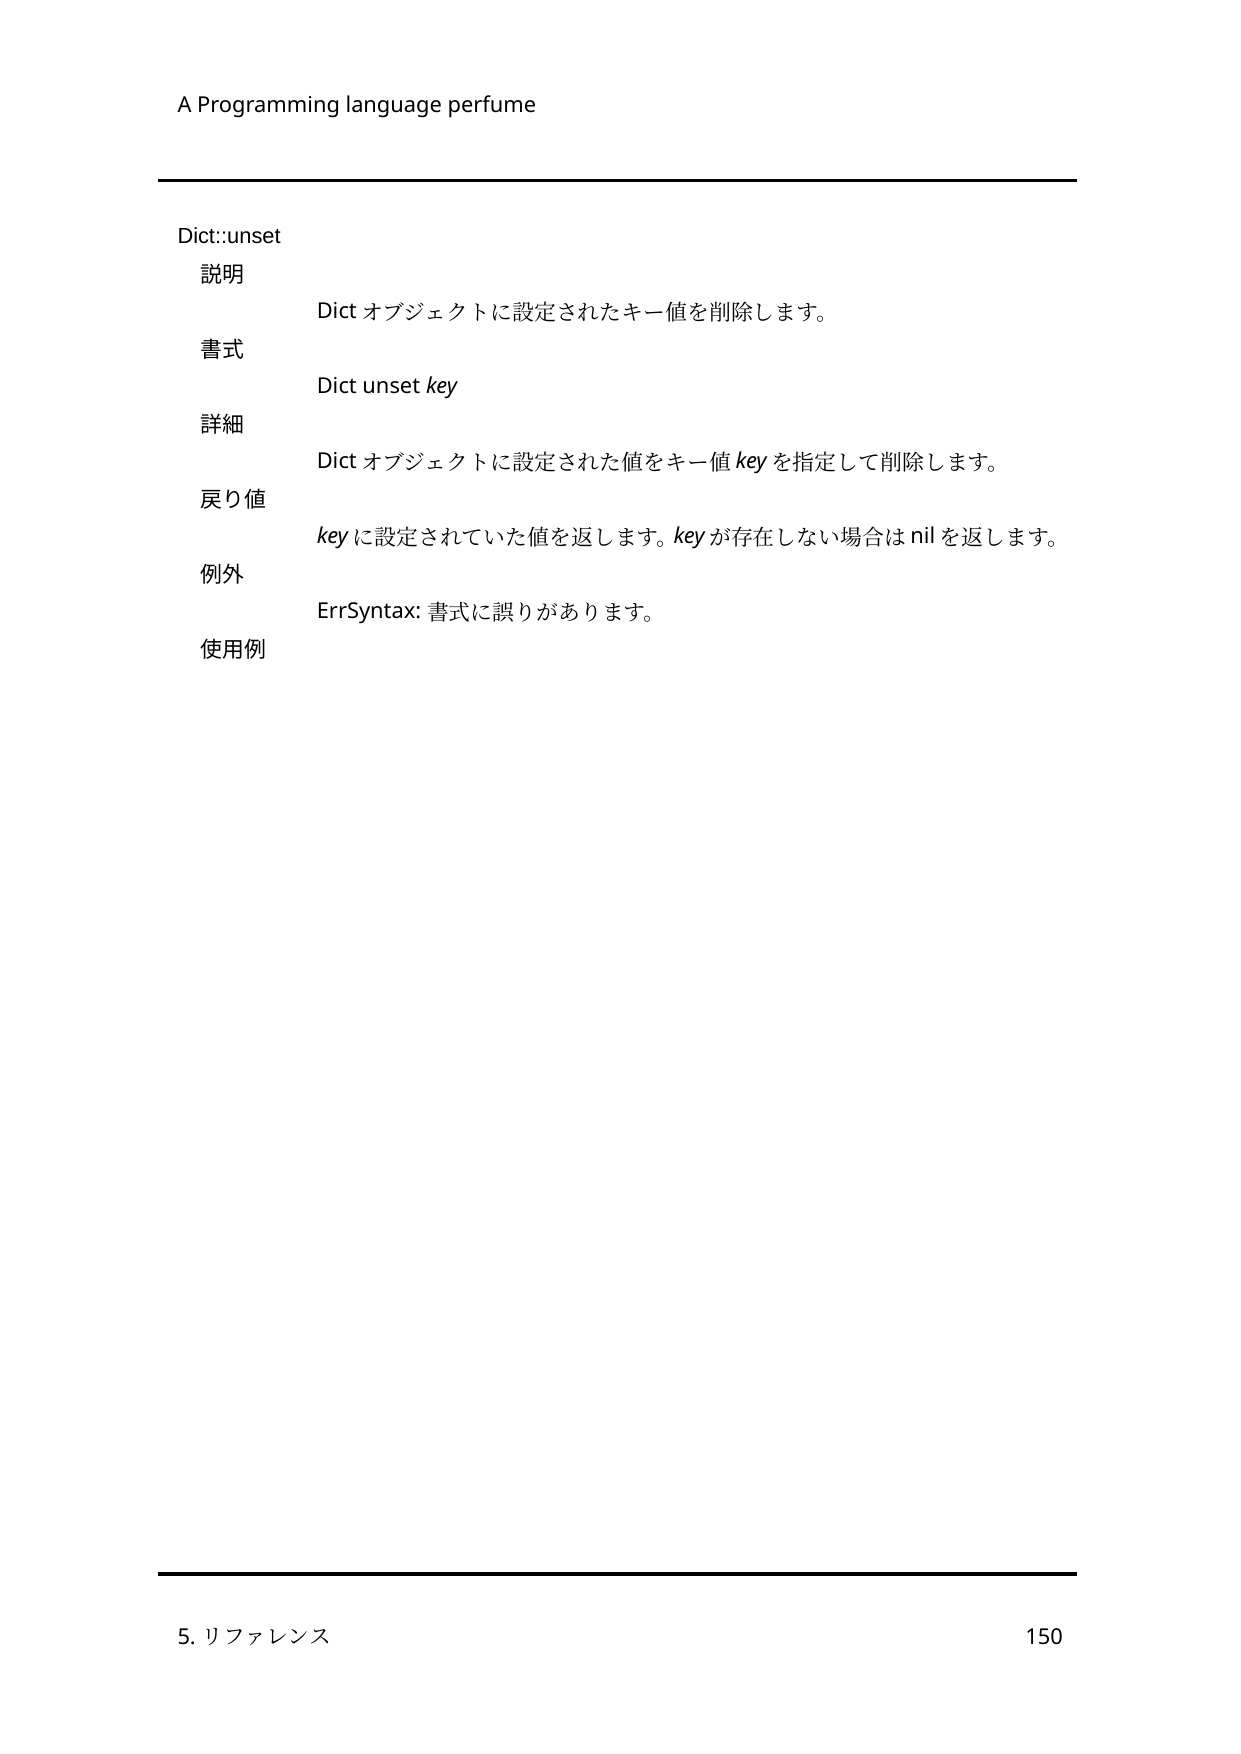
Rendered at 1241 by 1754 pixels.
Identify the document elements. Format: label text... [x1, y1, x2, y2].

table_cell keyに設定されていた値を返します。keyが存在しない場合はnilを返します。 [317, 479, 1063, 554]
table_cell ErrSyntax: 書式に誤りがあります。 [317, 554, 1063, 629]
table_header 説明 [200, 254, 317, 329]
subtitle Dict::unset [177, 217, 1063, 254]
table_cell 詳細 [200, 404, 317, 479]
table_cell 書式 [200, 329, 317, 404]
table_cell [317, 629, 1063, 704]
table_cell Dictオブジェクトに設定された値をキー値keyを指定して削除します。 [317, 404, 1063, 479]
table_cell 使用例 [200, 629, 317, 704]
table_cell 例外 [200, 554, 317, 629]
table_cell Dict unset key [317, 329, 1063, 404]
table_header Dictオブジェクトに設定されたキー値を削除します。 [317, 254, 1063, 329]
table_cell 戻り値 [200, 479, 317, 554]
